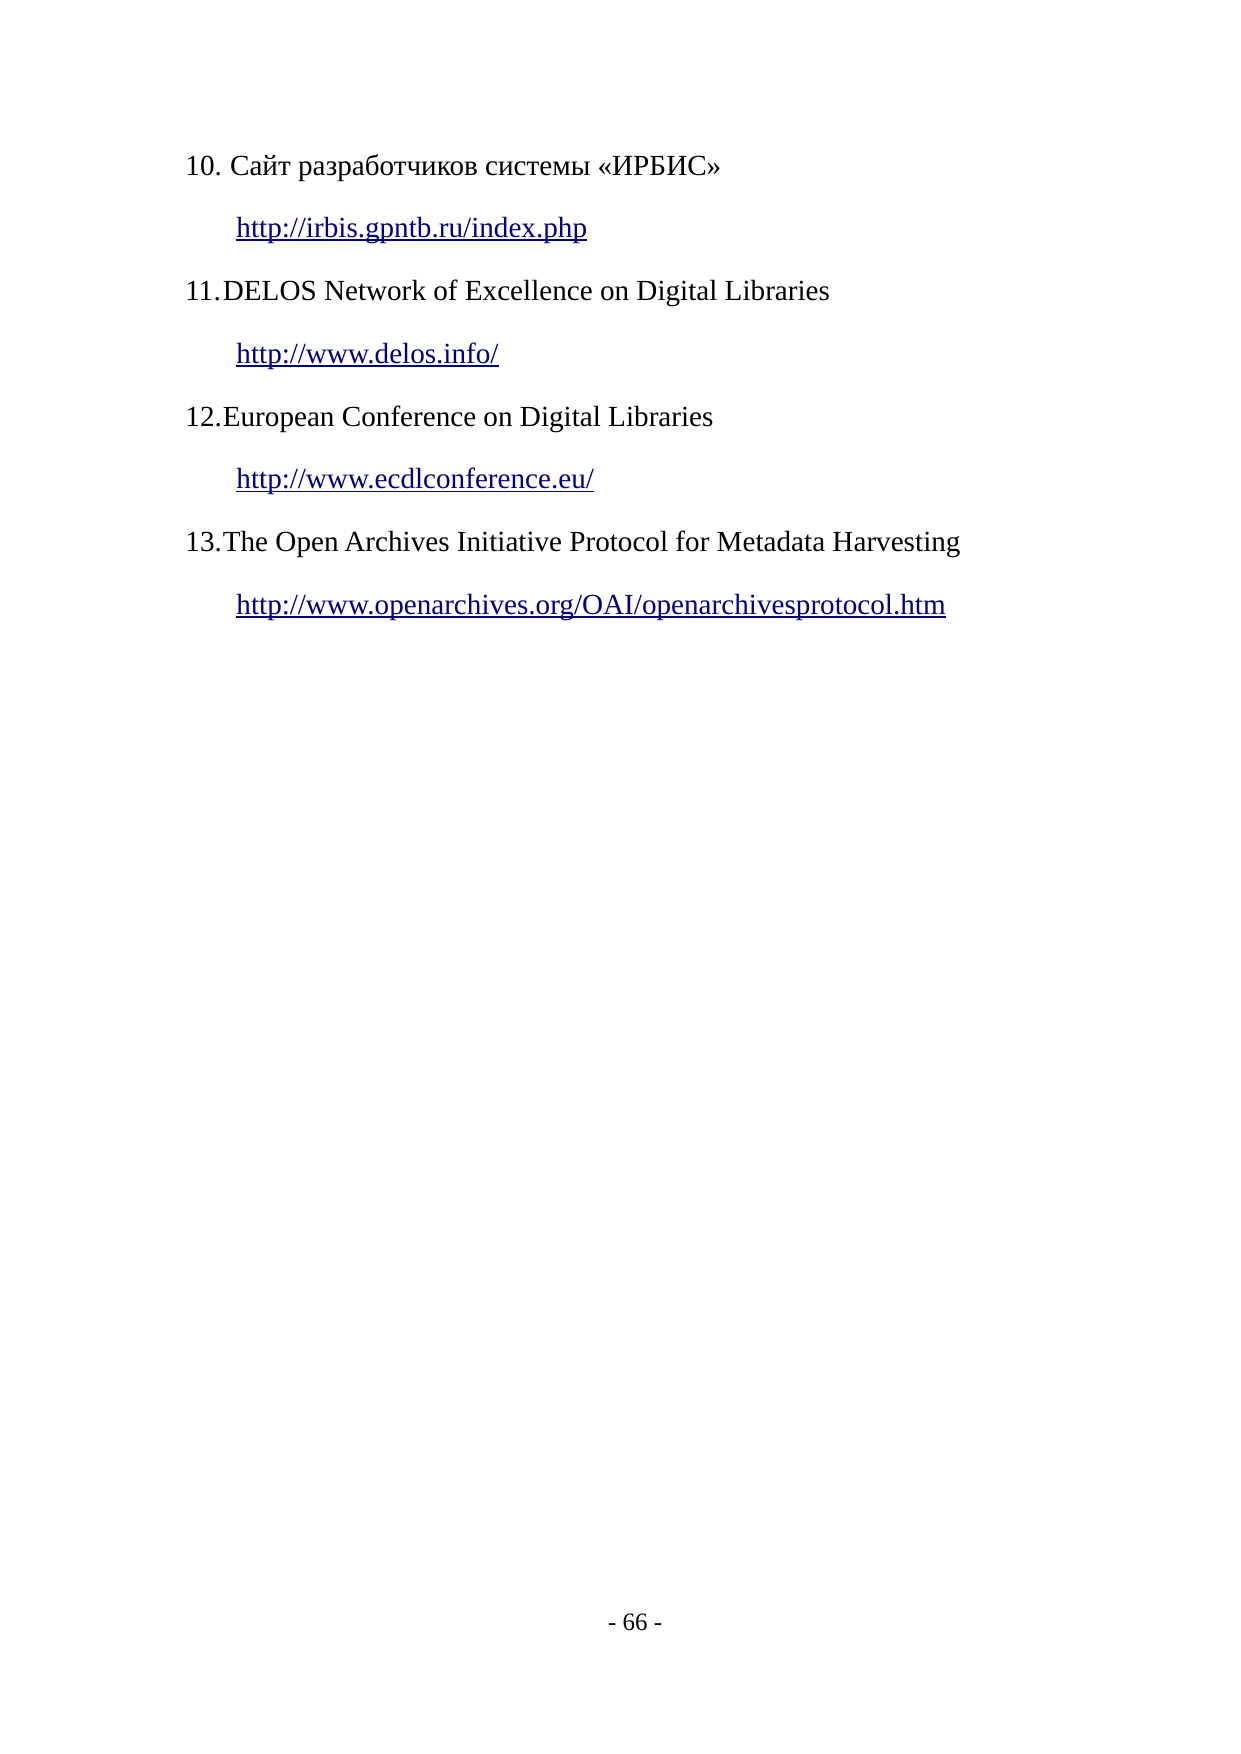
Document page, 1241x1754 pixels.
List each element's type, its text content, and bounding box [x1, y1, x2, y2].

text http://www.delos.info/ [148, 336, 1122, 369]
text http://www.openarchives.org/OAI/openarchivesprotocol.htm [148, 587, 1122, 621]
text http://www.ecdlconference.eu/ [148, 462, 1122, 495]
list Сайт разработчиков системы «ИРБИС» [185, 148, 1122, 181]
list The Open Archives Initiative Protocol for Metadata Harvesting [185, 524, 1122, 558]
text http://irbis.gpntb.ru/index.php [148, 210, 1122, 244]
list European Conference on Digital Libraries [185, 399, 1122, 432]
list DELOS Network of Excellence on Digital Libraries [185, 273, 1122, 307]
